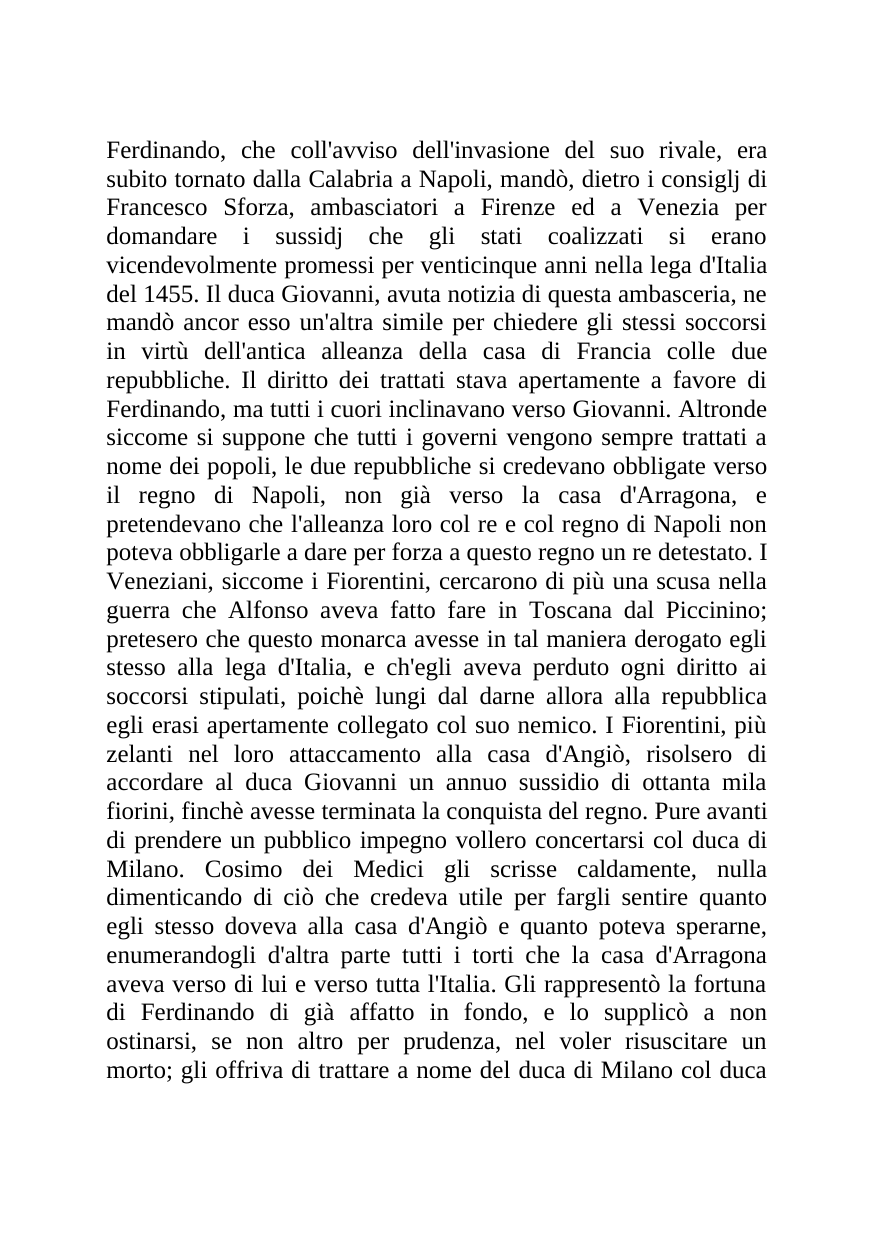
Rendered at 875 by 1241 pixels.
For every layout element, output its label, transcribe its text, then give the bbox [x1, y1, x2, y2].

text Ferdinando, che coll'avviso dell'invasione del suo rivale, era subito tornato dalla Calabria a Napoli, mandò, dietro i consiglj di Francesco Sforza, ambasciatori a Firenze ed a Venezia per domandare i sussidj che gli stati coalizzati si erano vicendevolmente promessi per venticinque anni nella lega d'Italia del 1455. Il duca Giovanni, avuta notizia di questa ambasceria, ne mandò ancor esso un'altra simile per chiedere gli stessi soccorsi in virtù dell'antica alleanza della casa di Francia colle due repubbliche. Il diritto dei trattati stava apertamente a favore di Ferdinando, ma tutti i cuori inclinavano verso Giovanni. Altronde siccome si suppone che tutti i governi vengono sempre trattati a nome dei popoli, le due repubbliche si credevano obbligate verso il regno di Napoli, non già verso la casa d'Arragona, e pretendevano che l'alleanza loro col re e col regno di Napoli non poteva obbligarle a dare per forza a questo regno un re detestato. I Veneziani, siccome i Fiorentini, cercarono di più una scusa nella guerra che Alfonso aveva fatto fare in Toscana dal Piccinino; pretesero che questo monarca avesse in tal maniera derogato egli stesso alla lega d'Italia, e ch'egli aveva perduto ogni diritto ai soccorsi stipulati, poichè lungi dal darne allora alla repubblica egli erasi apertamente collegato col suo nemico. I Fiorentini, più zelanti nel loro attaccamento alla casa d'Angiò, risolsero di accordare al duca Giovanni un annuo sussidio di ottanta mila fiorini, finchè avesse terminata la conquista del regno. Pure avanti di prendere un pubblico impegno vollero concertarsi col duca di Milano. Cosimo dei Medici gli scrisse caldamente, nulla dimenticando di ciò che credeva utile per fargli sentire quanto egli stesso doveva alla casa d'Angiò e quanto poteva sperarne, enumerandogli d'altra parte tutti i torti che la casa d'Arragona aveva verso di lui e verso tutta l'Italia. Gli rappresentò la fortuna di Ferdinando di già affatto in fondo, e lo supplicò a non ostinarsi, se non altro per prudenza, nel voler risuscitare un morto; gli offriva di trattare a nome del duca di Milano col duca [106, 135, 768, 1084]
